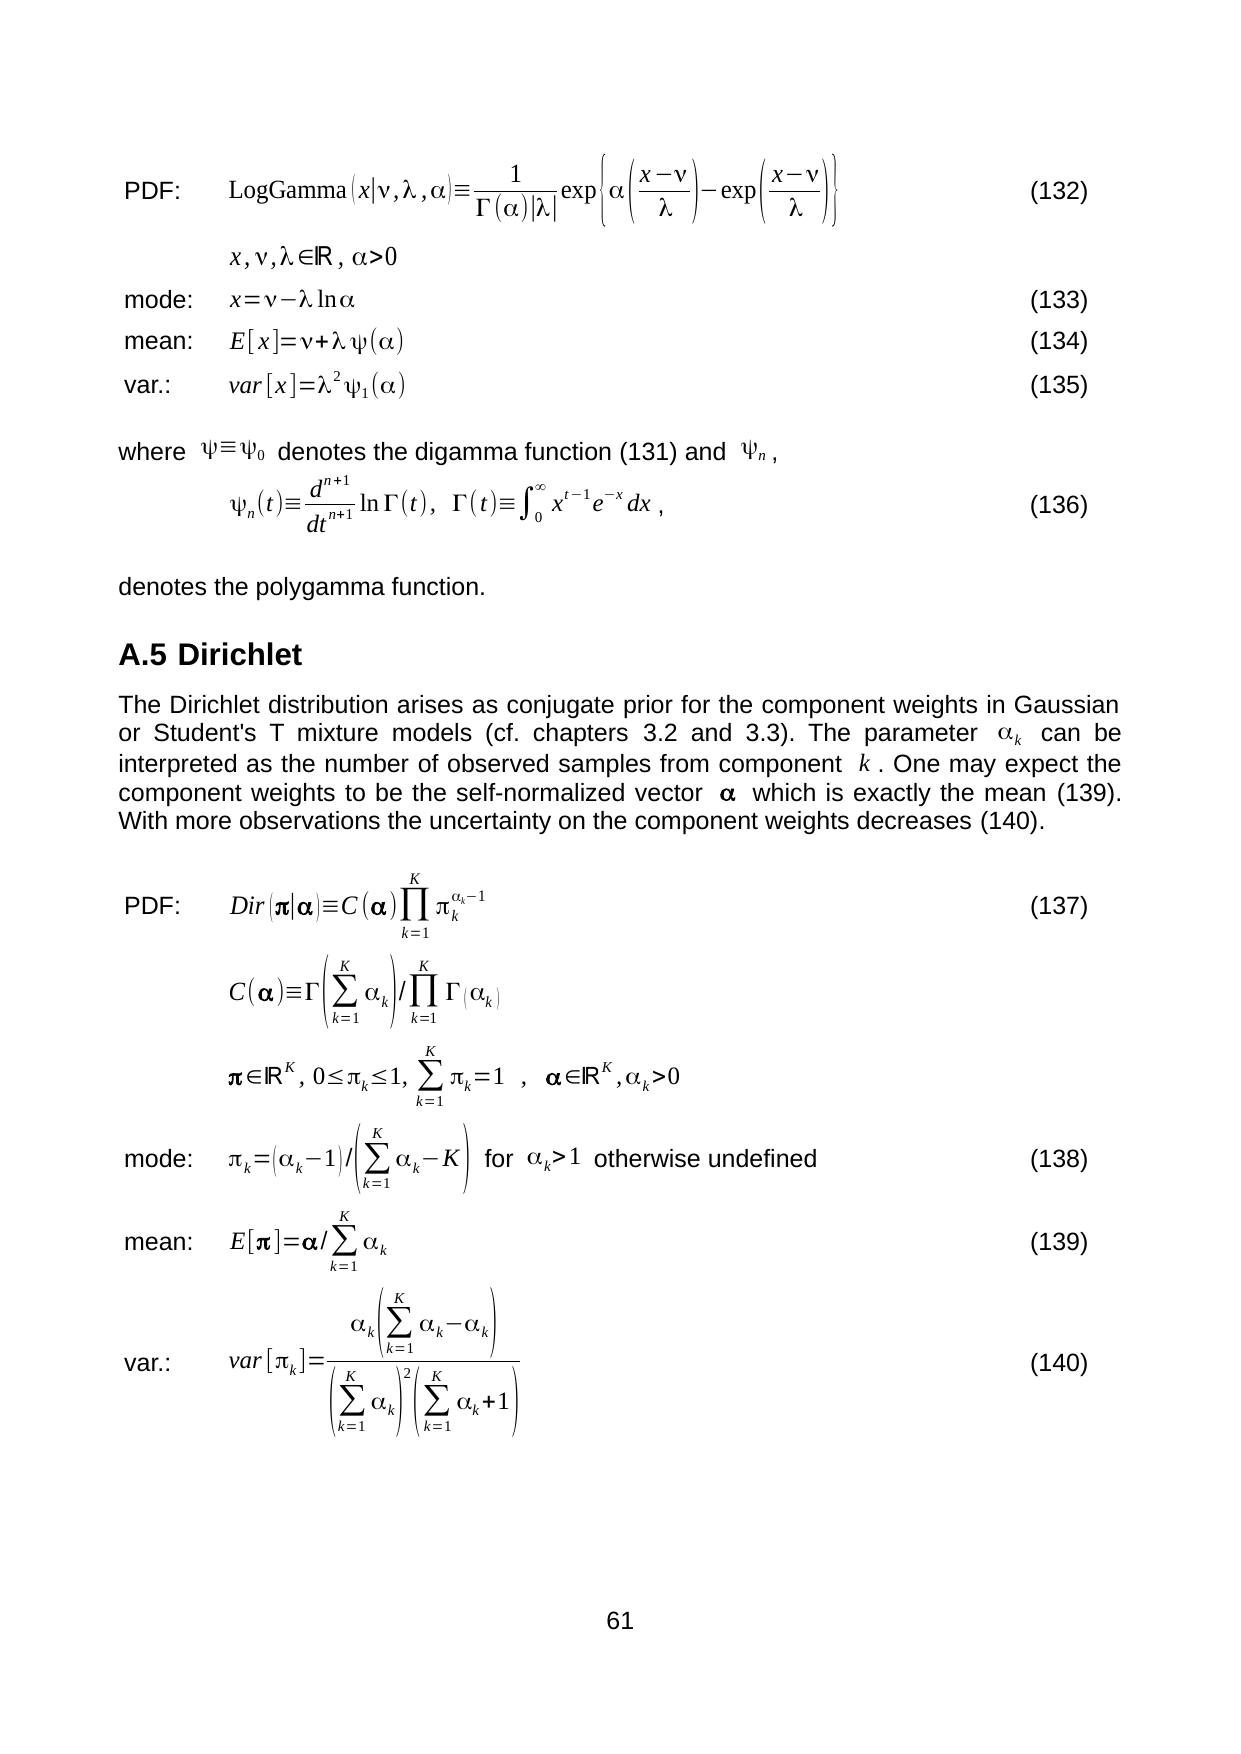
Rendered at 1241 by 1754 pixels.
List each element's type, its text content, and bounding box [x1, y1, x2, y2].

table_cell [118, 1037, 217, 1116]
table_cell [1024, 947, 1123, 1037]
table_cell var.: [118, 361, 217, 408]
table_cell [217, 234, 1024, 280]
table_cell mode: [118, 1116, 217, 1201]
table_cell (140) [1024, 1280, 1123, 1444]
table_cell [118, 234, 217, 280]
table_header (137) [1024, 864, 1123, 947]
table_cell [217, 1280, 1024, 1444]
table_header PDF: [118, 864, 217, 947]
title Dirichlet [118, 636, 1122, 672]
table_cell [217, 947, 1024, 1037]
table_cell for otherwise undefined [217, 1116, 1024, 1201]
table_header [217, 864, 1024, 947]
table_cell [217, 361, 1024, 408]
table_cell [217, 1037, 1024, 1116]
table_header , [216, 466, 1024, 543]
table_header PDF: [118, 147, 217, 234]
table_cell var.: [118, 1280, 217, 1444]
table_header [217, 147, 1024, 234]
table_header (132) [1024, 147, 1123, 234]
table_cell (133) [1024, 280, 1123, 320]
table_cell (135) [1024, 361, 1123, 408]
table_header (136) [1024, 466, 1123, 543]
table_cell [1024, 234, 1123, 280]
table_cell [1024, 1037, 1123, 1116]
table_cell [217, 320, 1024, 361]
table_cell mean: [118, 1201, 217, 1280]
table_cell (139) [1024, 1201, 1123, 1280]
table_header [118, 466, 216, 543]
table_cell mode: [118, 280, 217, 320]
text denotes the polygamma function. [118, 572, 1122, 601]
table_cell [217, 1201, 1024, 1280]
table_cell [217, 280, 1024, 320]
text The Dirichlet distribution arises as conjugate prior for the component weights in Gaussian or Student's T mixture models (cf. chapters 3.2 and 3.3). The parameter can be interpreted as the number of observed samples from component . One may expect the component weights to be the self-normalized vector which is exactly the mean (139). With more observations the uncertainty on the component weights decreases (140). [118, 689, 1122, 835]
table_cell (138) [1024, 1116, 1123, 1201]
table_cell mean: [118, 320, 217, 361]
text where denotes the digamma function (131) and , [118, 437, 1122, 466]
table_cell (134) [1024, 320, 1123, 361]
table_cell [118, 947, 217, 1037]
